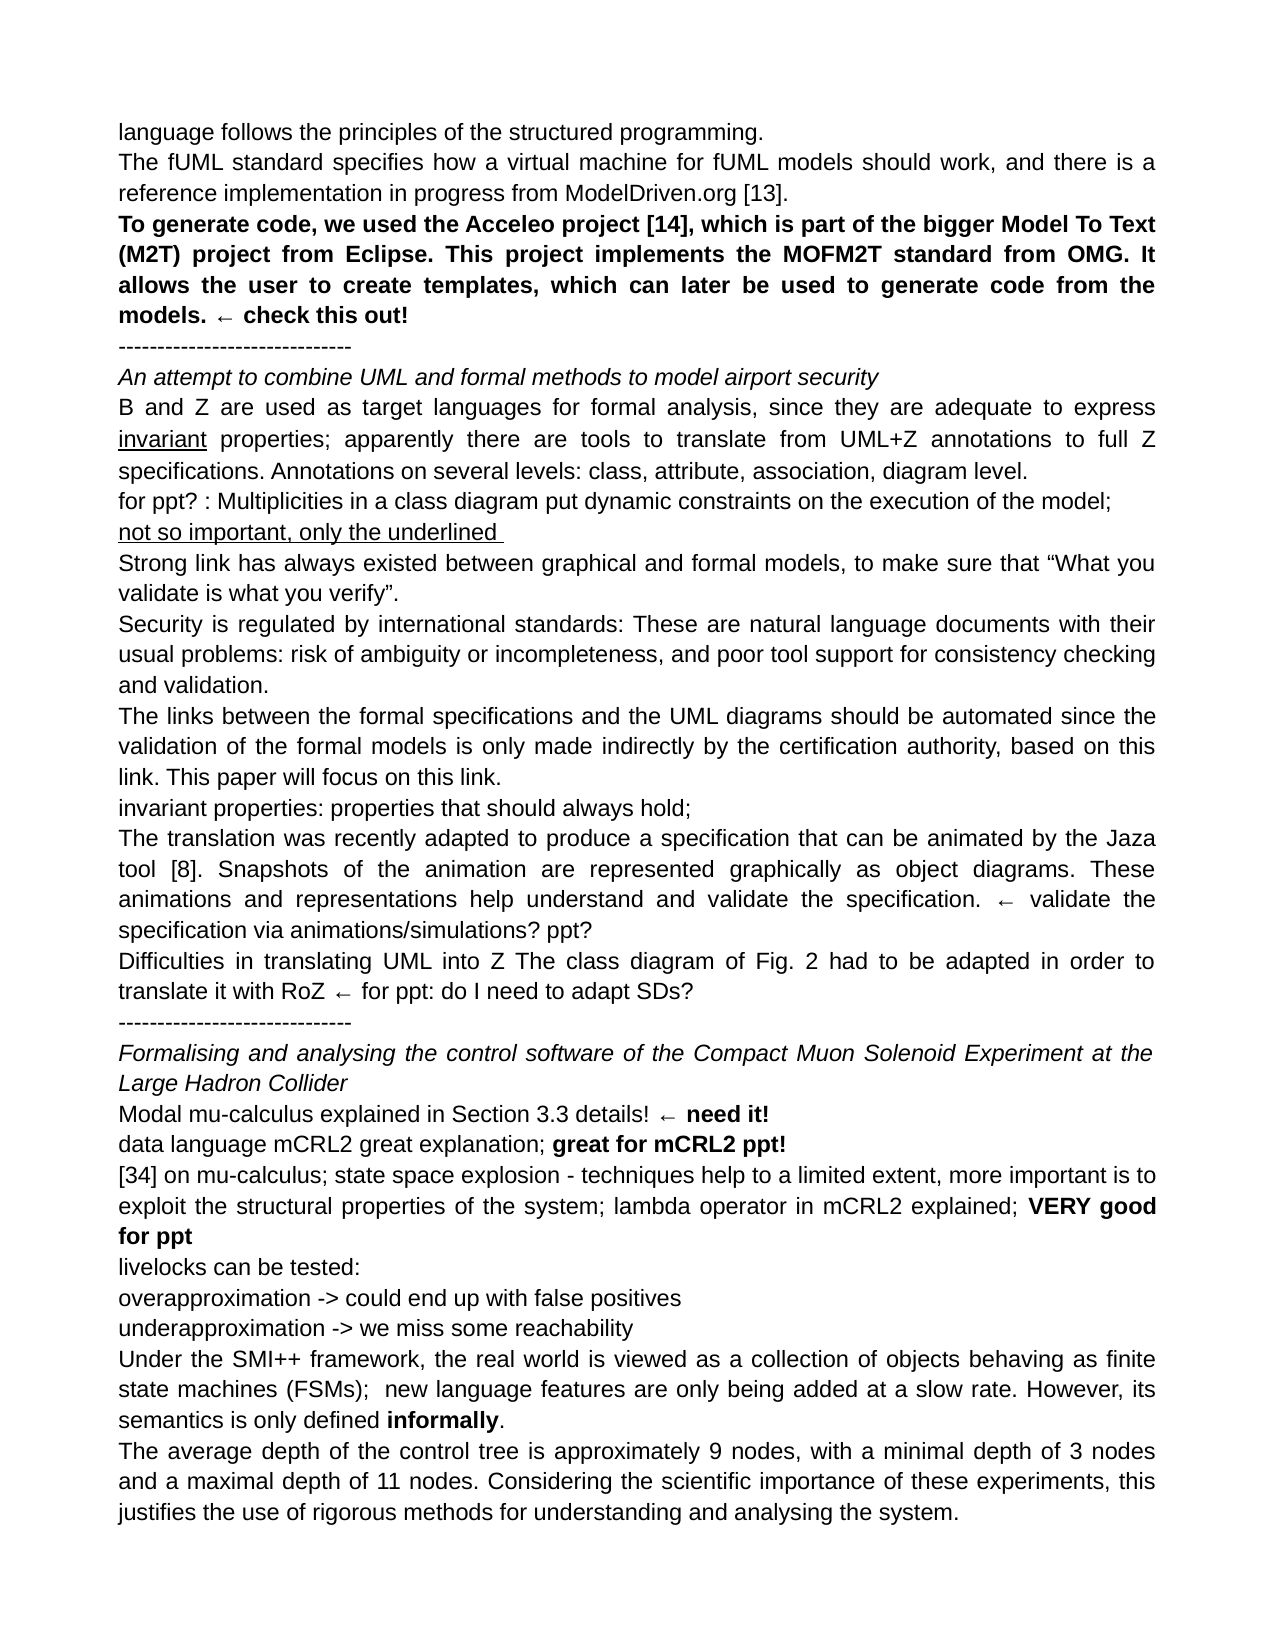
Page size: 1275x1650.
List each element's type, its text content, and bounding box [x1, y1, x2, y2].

text Security is regulated by international standards: These are natural language documents with their usual problems: risk of ambiguity or incompleteness, and poor tool support for consistency checking and validation. [118, 610, 1157, 698]
text The average depth of the control tree is approximately 9 nodes, with a minimal depth of 3 nodes and a maximal depth of 11 nodes. Considering the scientific importance of these experiments, this justifies the use of rigorous methods for understanding and analysing the system. [118, 1437, 1157, 1525]
text The fUML standard specifies how a virtual machine for fUML models should work, and there is a reference implementation in progress from ModelDriven.org [13]. [118, 149, 1157, 206]
text ------------------------------ [118, 332, 1157, 359]
text Strong link has always existed between graphical and formal models, to make sure that “What you validate is what you verify”. [118, 549, 1157, 606]
text Difficulties in translating UML into Z The class diagram of Fig. 2 had to be adapted in order to translate it with RoZ ← for ppt: do I need to adapt SDs? [118, 947, 1157, 1004]
text overapproximation -> could end up with false positives [118, 1284, 1157, 1311]
text ------------------------------ [118, 1008, 1157, 1035]
text not so important, only the underlined [118, 518, 1157, 545]
text language follows the principles of the structured programming. [118, 118, 1157, 145]
text Under the SMI++ framework, the real world is viewed as a collection of objects behaving as finite state machines (FSMs); new language features are only being added at a slow rate. However, its semantics is only defined informally. [118, 1345, 1157, 1433]
text The translation was recently adapted to produce a specification that can be animated by the Jaza tool [8]. Snapshots of the animation are represented graphically as object diagrams. These animations and representations help understand and validate the specification. ← validate the specification via animations/simulations? ppt? [118, 824, 1157, 943]
text Formalising and analysing the control software of the Compact Muon Solenoid Experiment at the Large Hadron Collider [118, 1039, 1157, 1096]
text underapproximation -> we miss some reachability [118, 1314, 1157, 1341]
text Modal mu-calculus explained in Section 3.3 details! ← need it! [118, 1100, 1157, 1127]
text An attempt to combine UML and formal methods to model airport security [118, 363, 1157, 390]
text [34] on mu-calculus; state space explosion - techniques help to a limited extent, more important is to exploit the structural properties of the system; lambda operator in mCRL2 explained; VERY good for ppt [118, 1161, 1157, 1249]
text invariant properties: properties that should always hold; [118, 794, 1157, 821]
text data language mCRL2 great explanation; great for mCRL2 ppt! [118, 1131, 1157, 1158]
text for ppt? : Multiplicities in a class diagram put dynamic constraints on the execution of the model; [118, 488, 1157, 514]
text B and Z are used as target languages for formal analysis, since they are adequate to express invariant properties; apparently there are tools to translate from UML+Z annotations to full Z specifications. Annotations on several levels: class, attribute, association, diagram level. [118, 394, 1157, 484]
text livelocks can be tested: [118, 1253, 1157, 1280]
text To generate code, we used the Acceleo project [14], which is part of the bigger Model To Text (M2T) project from Eclipse. This project implements the MOFM2T standard from OMG. It allows the user to create templates, which can later be used to generate code from the models. ← check this out! [118, 210, 1157, 329]
text The links between the formal specifications and the UML diagrams should be automated since the validation of the formal models is only made indirectly by the certification authority, based on this link. This paper will focus on this link. [118, 702, 1157, 790]
